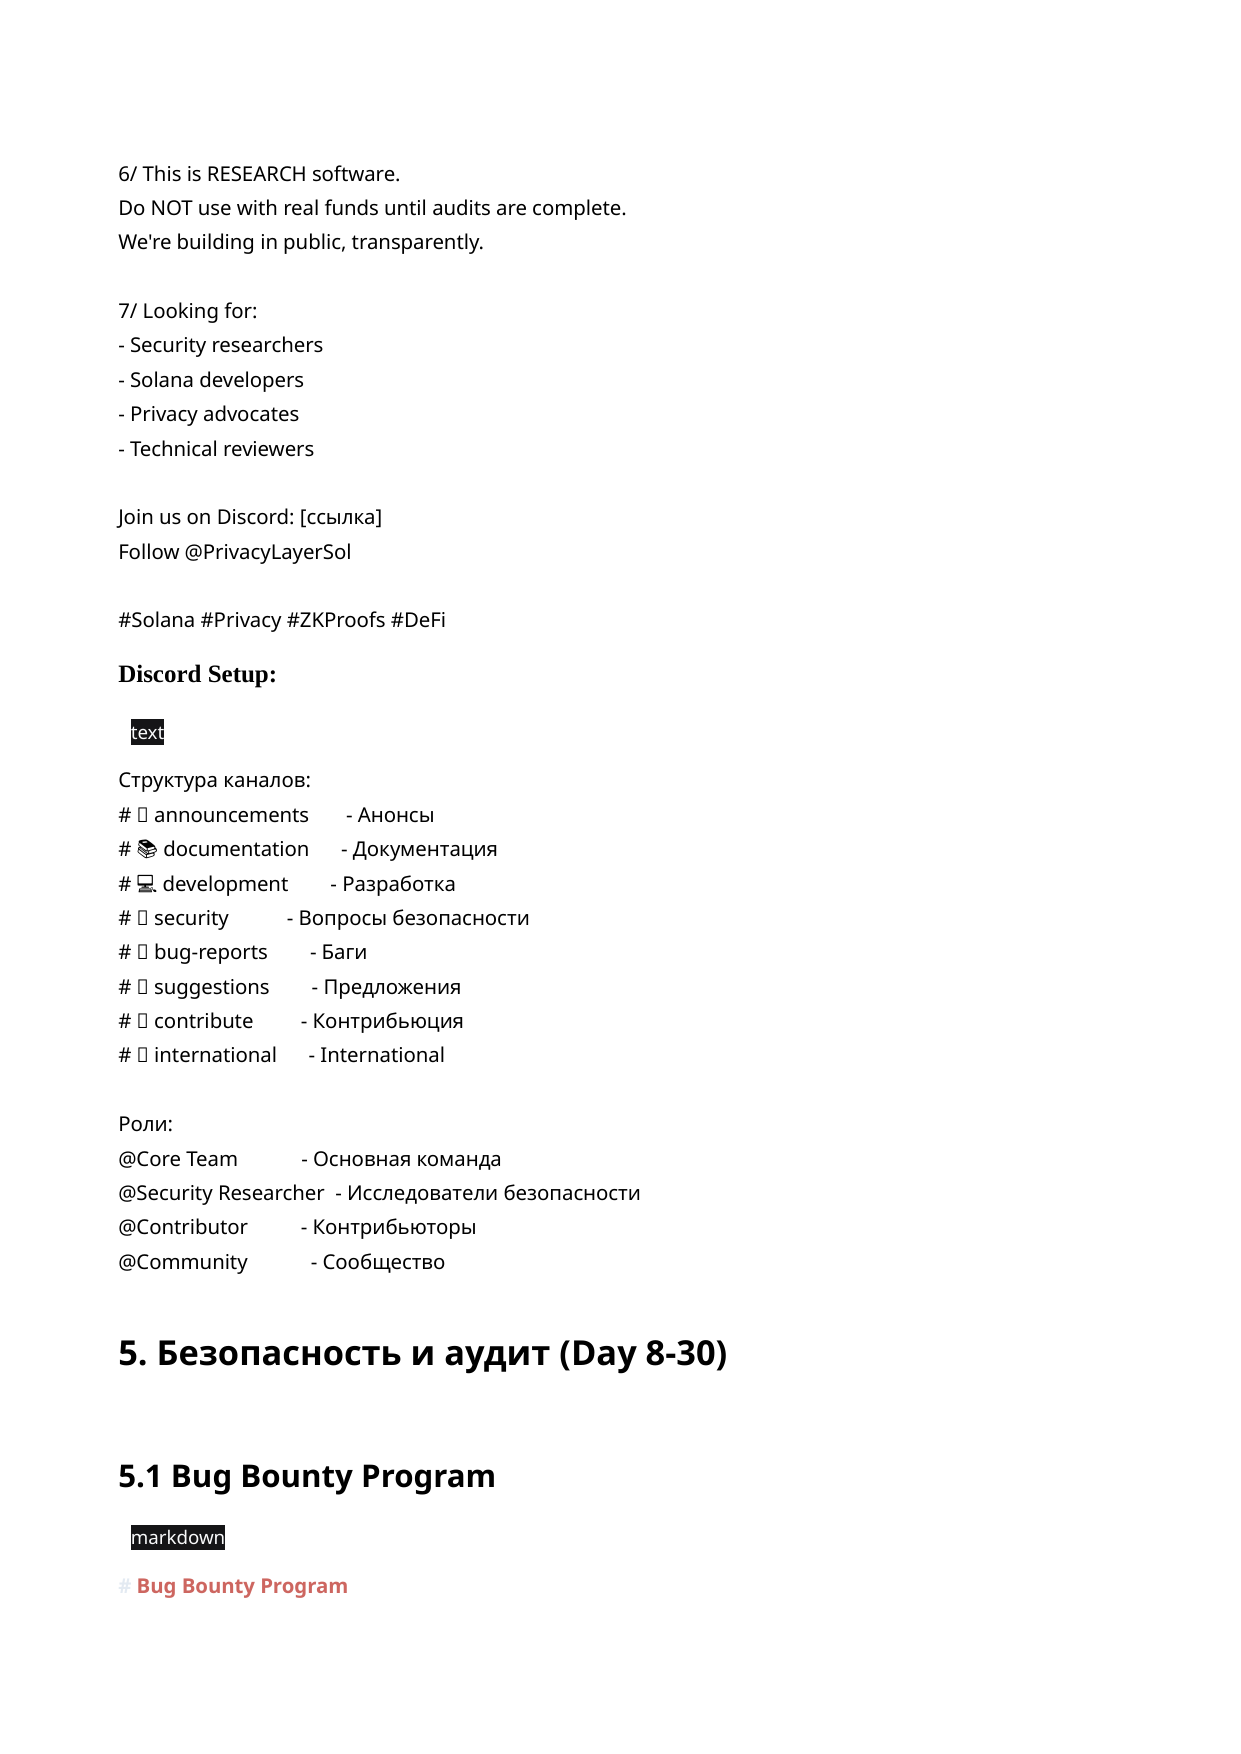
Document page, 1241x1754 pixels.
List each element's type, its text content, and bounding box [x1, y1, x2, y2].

text @Contributor - Контрибьюторы [118, 1206, 1122, 1241]
text Роли: [118, 1103, 1122, 1138]
text @Community - Сообщество [118, 1241, 1122, 1275]
text #Solana #Privacy #ZKProofs #DeFi [118, 599, 1122, 634]
text @Core Team - Основная команда [118, 1138, 1122, 1172]
text Follow @PrivacyLayerSol [118, 531, 1122, 565]
text # 🤝 contribute - Контрибьюция [118, 1000, 1122, 1034]
text Discord Setup: [118, 659, 1122, 687]
text Join us on Discord: [ссылка] [118, 496, 1122, 531]
text - Security researchers [118, 324, 1122, 359]
text - Privacy advocates [118, 393, 1122, 427]
text 6/ This is RESEARCH software. [118, 152, 1122, 187]
text Do NOT use with real funds until audits are complete. [118, 187, 1122, 221]
text Структура каналов: [118, 759, 1122, 794]
subtitle 5.1 Bug Bounty Program [118, 1450, 1122, 1497]
text We're building in public, transparently. [118, 221, 1122, 256]
text @Security Researcher - Исследователи безопасности [118, 1172, 1122, 1206]
text - Technical reviewers [118, 427, 1122, 462]
text # 📚 documentation - Документация [118, 828, 1122, 863]
text # 💡 suggestions - Предложения [118, 966, 1122, 1000]
text 7/ Looking for: [118, 290, 1122, 324]
text text [131, 717, 1122, 745]
text # 💻 development - Разработка [118, 863, 1122, 897]
text # 🐛 bug-reports - Баги [118, 931, 1122, 966]
text markdown [131, 1522, 1122, 1550]
text # Bug Bounty Program [118, 1565, 1122, 1599]
text # 🔐 security - Вопросы безопасности [118, 897, 1122, 931]
subtitle 5. Безопасность и аудит (Day 8-30) [118, 1325, 1122, 1375]
text # 📢 announcements - Анонсы [118, 794, 1122, 828]
text # 🌐 international - International [118, 1034, 1122, 1069]
text - Solana developers [118, 359, 1122, 393]
